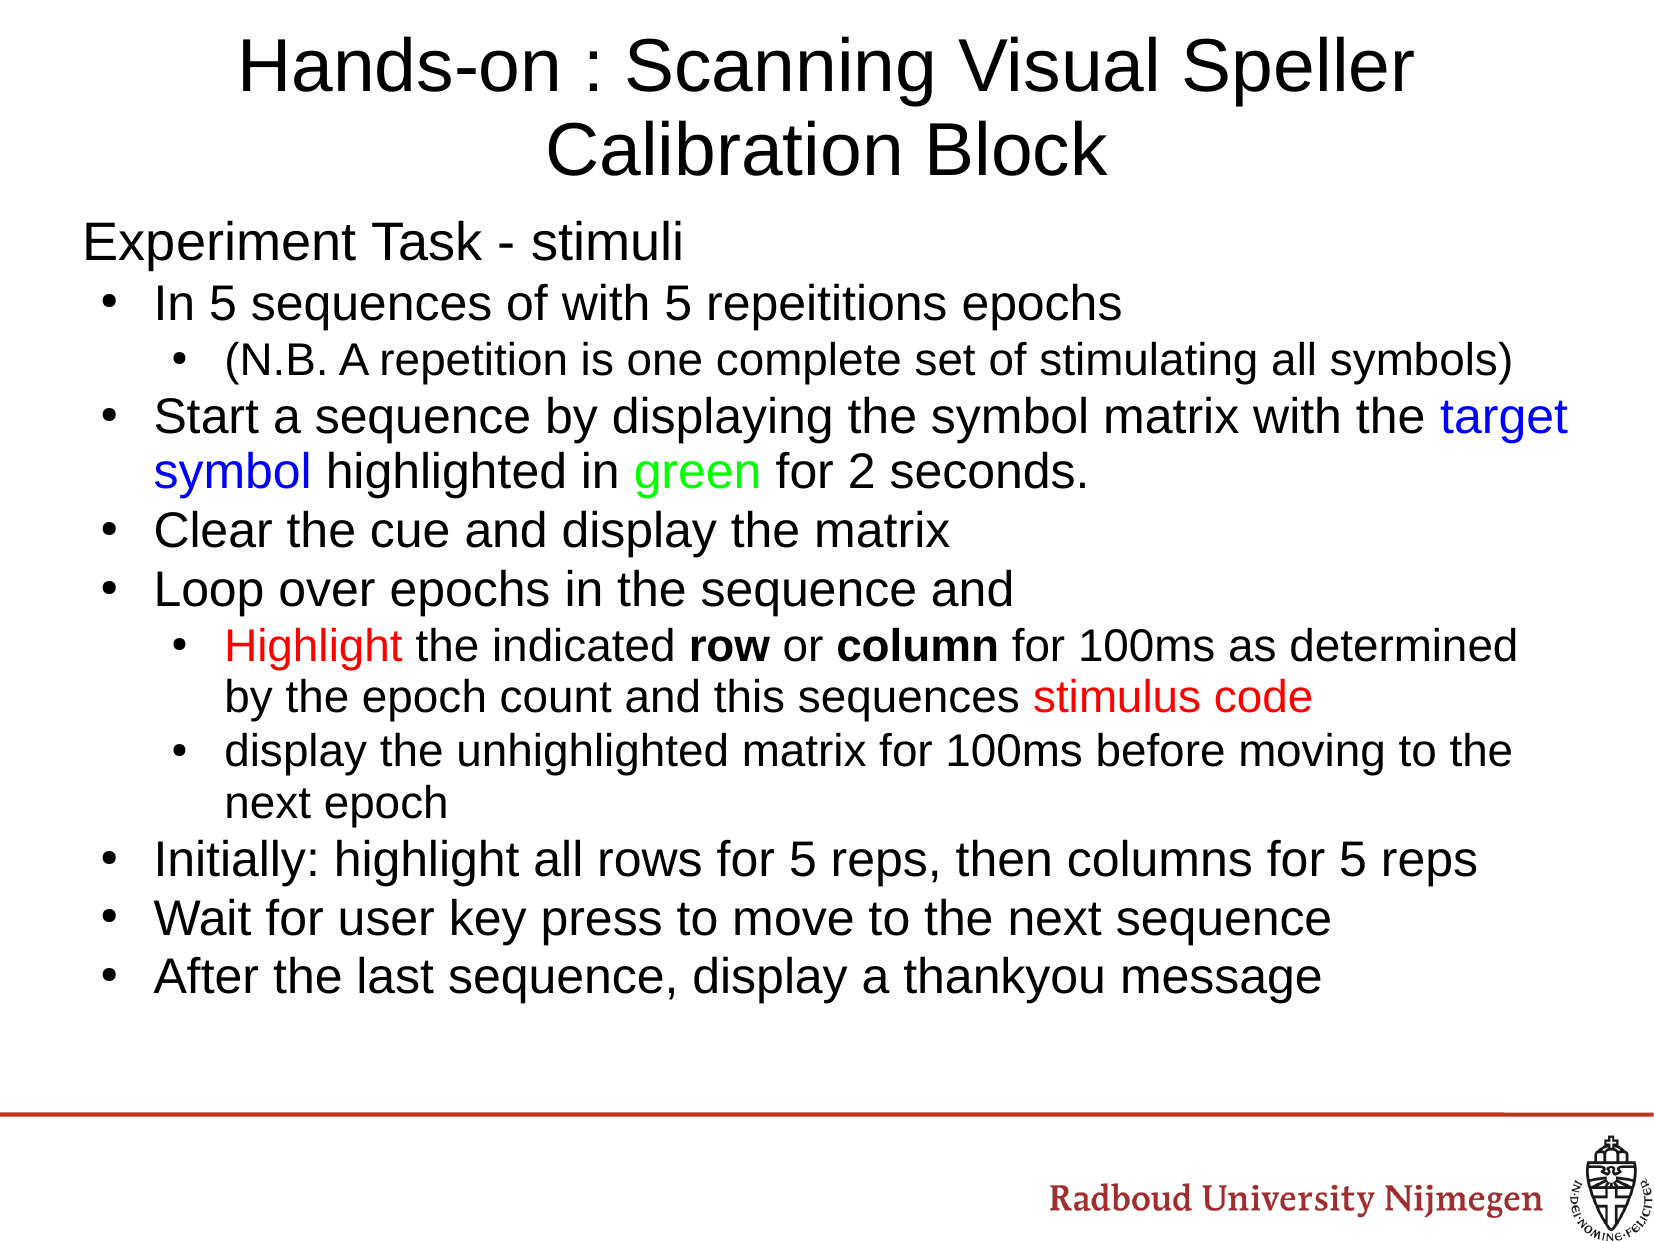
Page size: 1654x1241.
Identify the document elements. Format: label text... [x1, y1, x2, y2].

list Experiment Task - stimuli In 5 sequences of with 5 repeititions epochs (N.B. A repetition is one complete set of stimulating all symbols) Start a sequence by displaying the symbol matrix with the target symbol highlighted in green for 2 seconds. Clear the cue and display the matrix Loop over epochs in the sequence and Highlight the indicated row or column for 100ms as determined by the epoch count and this sequences stimulus code display the unhighlighted matrix for 100ms before moving to the next epoch Initially: highlight all rows for 5 reps, then columns for 5 reps Wait for user key press to move to the next sequence After the last sequence, display a thankyou message [82, 211, 1571, 1069]
title Hands-on : Scanning Visual Speller Calibration Block [82, 23, 1571, 192]
picture [1050, 1134, 1654, 1241]
